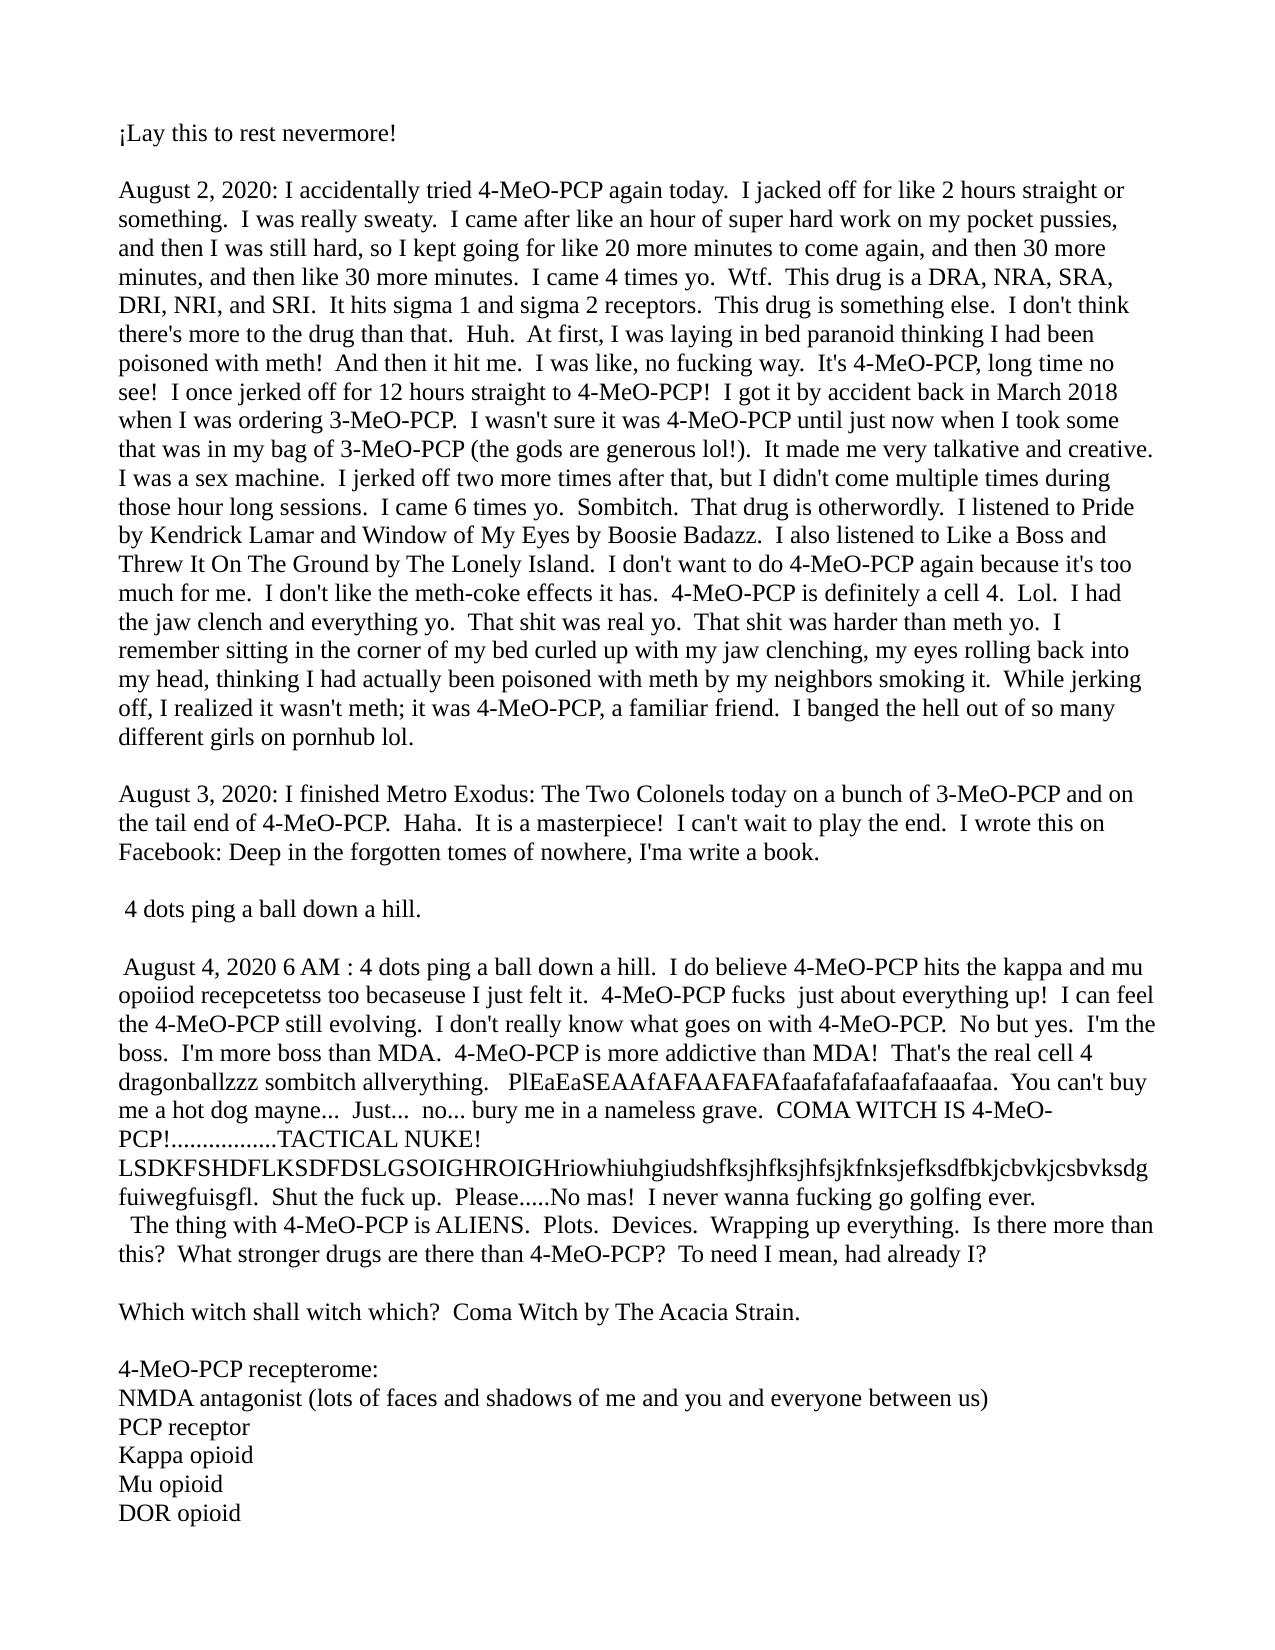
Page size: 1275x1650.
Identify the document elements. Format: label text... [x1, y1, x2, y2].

text Kappa opioid [118, 1441, 1157, 1469]
text Which witch shall witch which? Coma Witch by The Acacia Strain. [118, 1297, 1157, 1326]
text August 3, 2020: I finished Metro Exodus: The Two Colonels today on a bunch of 3-MeO-PCP and on the tail end of 4-MeO-PCP. Haha. It is a masterpiece! I can't wait to play the end. I wrote this on Facebook: Deep in the forgotten tomes of nowhere, I'ma write a book. [118, 779, 1157, 866]
text The thing with 4-MeO-PCP is ALIENS. Plots. Devices. Wrapping up everything. Is there more than this? What stronger drugs are there than 4-MeO-PCP? To need I mean, had already I? [118, 1211, 1157, 1268]
text Mu opioid [118, 1469, 1157, 1498]
text 4-MeO-PCP recepterome: [118, 1354, 1157, 1383]
text August 4, 2020 6 AM : 4 dots ping a ball down a hill. I do believe 4-MeO-PCP hits the kappa and mu opoiiod recepcetetss too becaseuse I just felt it. 4-MeO-PCP fucks just about everything up! I can feel the 4-MeO-PCP still evolving. I don't really know what goes on with 4-MeO-PCP. No but yes. I'm the boss. I'm more boss than MDA. 4-MeO-PCP is more addictive than MDA! That's the real cell 4 dragonballzzz sombitch allverything. PlEaEaSEAAfAFAAFAFAfaafafafafaafafaaafaa. You can't buy me a hot dog mayne... Just... no... bury me in a nameless grave. COMA WITCH IS 4-MeO-PCP!.................TACTICAL NUKE!LSDKFSHDFLKSDFDSLGSOIGHROIGHriowhiuhgiudshfksjhfksjhfsjkfnksjefksdfbkjcbvkjcsbvksdgfuiwegfuisgfl. Shut the fuck up. Please.....No mas! I never wanna fucking go golfing ever. [118, 952, 1157, 1211]
text 4 dots ping a ball down a hill. [118, 894, 1157, 923]
text DOR opioid [118, 1498, 1157, 1527]
text August 2, 2020: I accidentally tried 4-MeO-PCP again today. I jacked off for like 2 hours straight or something. I was really sweaty. I came after like an hour of super hard work on my pocket pussies, and then I was still hard, so I kept going for like 20 more minutes to come again, and then 30 more minutes, and then like 30 more minutes. I came 4 times yo. Wtf. This drug is a DRA, NRA, SRA, DRI, NRI, and SRI. It hits sigma 1 and sigma 2 receptors. This drug is something else. I don't think there's more to the drug than that. Huh. At first, I was laying in bed paranoid thinking I had been poisoned with meth! And then it hit me. I was like, no fucking way. It's 4-MeO-PCP, long time no see! I once jerked off for 12 hours straight to 4-MeO-PCP! I got it by accident back in March 2018 when I was ordering 3-MeO-PCP. I wasn't sure it was 4-MeO-PCP until just now when I took some that was in my bag of 3-MeO-PCP (the gods are generous lol!). It made me very talkative and creative. I was a sex machine. I jerked off two more times after that, but I didn't come multiple times during those hour long sessions. I came 6 times yo. Sombitch. That drug is otherwordly. I listened to Pride by Kendrick Lamar and Window of My Eyes by Boosie Badazz. I also listened to Like a Boss and Threw It On The Ground by The Lonely Island. I don't want to do 4-MeO-PCP again because it's too much for me. I don't like the meth-coke effects it has. 4-MeO-PCP is definitely a cell 4. Lol. I had the jaw clench and everything yo. That shit was real yo. That shit was harder than meth yo. I remember sitting in the corner of my bed curled up with my jaw clenching, my eyes rolling back into my head, thinking I had actually been poisoned with meth by my neighbors smoking it. While jerking off, I realized it wasn't meth; it was 4-MeO-PCP, a familiar friend. I banged the hell out of so many different girls on pornhub lol. [118, 176, 1157, 751]
text ¡Lay this to rest nevermore! [118, 118, 1157, 147]
text PCP receptor [118, 1412, 1157, 1441]
text NMDA antagonist (lots of faces and shadows of me and you and everyone between us) [118, 1383, 1157, 1412]
